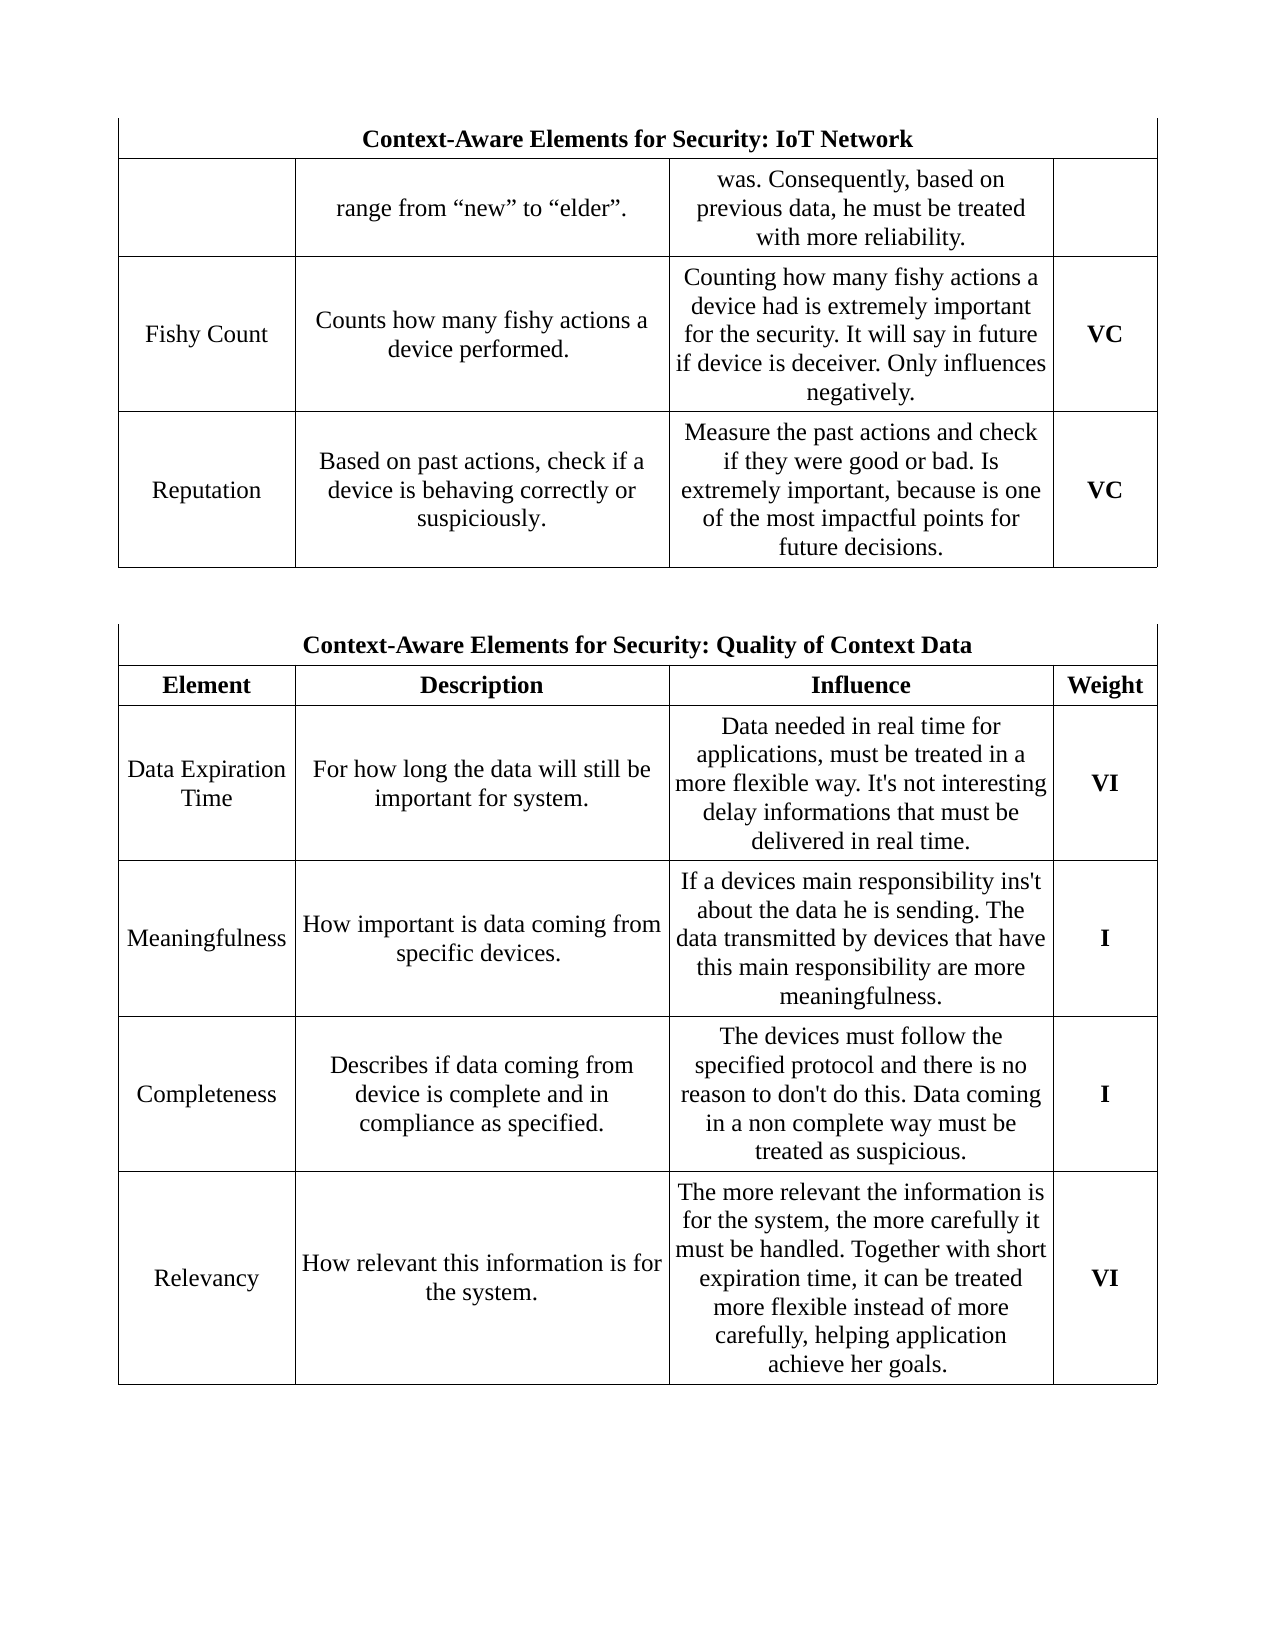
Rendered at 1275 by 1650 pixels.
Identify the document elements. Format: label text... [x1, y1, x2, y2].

table_cell Relevancy [119, 1172, 295, 1384]
table_cell How relevant this information is for the system. [296, 1172, 669, 1384]
table_cell Completeness [119, 1017, 295, 1171]
table_cell VC [1054, 412, 1157, 567]
table_cell Meaningfulness [119, 861, 295, 1016]
table_cell VI [1054, 1172, 1157, 1384]
table_cell The more relevant the information is for the system, the more carefully it must be handled. Together with short expiration time, it can be treated more flexible instead of more carefully, helping application achieve her goals. [670, 1172, 1053, 1384]
table_cell I [1054, 861, 1157, 1016]
table_cell Based on past actions, check if a device is behaving correctly or suspiciously. [296, 412, 669, 567]
table_cell Data Expiration Time [119, 706, 295, 860]
table_cell Measure the past actions and check if they were good or bad. Is extremely important, because is one of the most impactful points for future decisions. [670, 412, 1053, 567]
table_cell [1054, 159, 1157, 256]
table_cell I [1054, 1017, 1157, 1171]
table_cell How important is data coming from specific devices. [296, 861, 669, 1016]
table_cell was. Consequently, based on previous data, he must be treated with more reliability. [670, 159, 1053, 256]
table_cell Reputation [119, 412, 295, 567]
table_cell Description [296, 666, 669, 705]
table_cell VI [1054, 706, 1157, 860]
table_cell [119, 159, 295, 256]
table_cell Data needed in real time for applications, must be treated in a more flexible way. It's not interesting delay informations that must be delivered in real time. [670, 706, 1053, 860]
table_header Context-Aware Elements for Security: IoT Network [119, 118, 1157, 158]
table_cell Counting how many fishy actions a device had is extremely important for the security. It will say in future if device is deceiver. Only influences negatively. [670, 257, 1053, 411]
table_cell If a devices main responsibility ins't about the data he is sending. The data transmitted by devices that have this main responsibility are more meaningfulness. [670, 861, 1053, 1016]
table_cell VC [1054, 257, 1157, 411]
table_cell Describes if data coming from device is complete and in compliance as specified. [296, 1017, 669, 1171]
table_cell Influence [670, 666, 1053, 705]
table_cell Weight [1054, 666, 1157, 705]
table_cell For how long the data will still be important for system. [296, 706, 669, 860]
table_cell range from “new” to “elder”. [296, 159, 669, 256]
table_header Context-Aware Elements for Security: Quality of Context Data [119, 624, 1157, 664]
table_cell Fishy Count [119, 257, 295, 411]
table_cell Counts how many fishy actions a device performed. [296, 257, 669, 411]
table_cell Element [119, 666, 295, 705]
table_cell The devices must follow the specified protocol and there is no reason to don't do this. Data coming in a non complete way must be treated as suspicious. [670, 1017, 1053, 1171]
